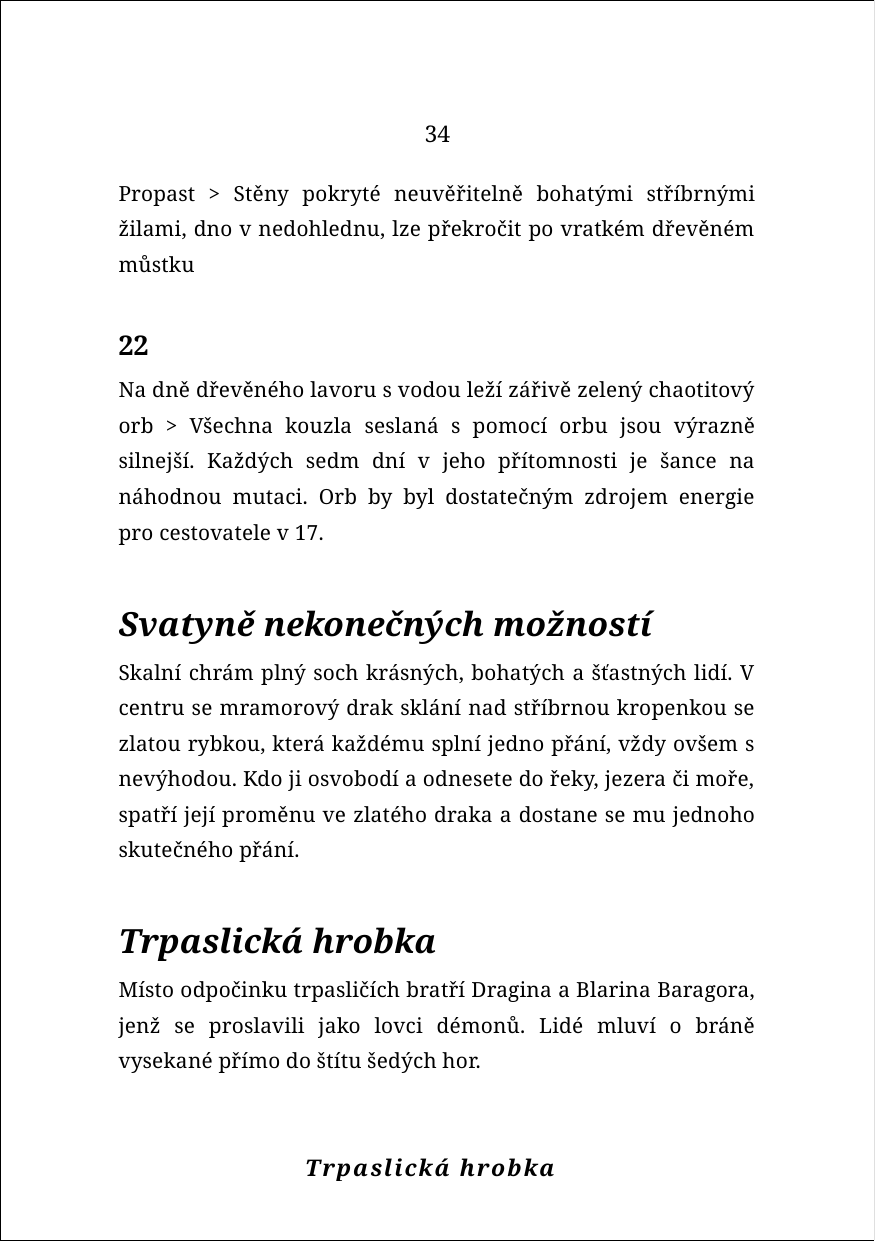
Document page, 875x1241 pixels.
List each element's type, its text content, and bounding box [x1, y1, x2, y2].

text Místo odpočinku trpasličích bratří Dragina a Blarina Baragora, jenž se proslavili jako lovci démonů. Lidé mluví o bráně vysekané přímo do štítu šedých hor. [118, 975, 756, 1075]
text Skalní chrám plný soch krásných, bohatých a šťastných lidí. V centru se mramorový drak sklání nad stříbrnou kropenkou se zlatou rybkou, která každému splní jedno přání, vždy ovšem s nevýhodou. Kdo ji osvobodí a odnesete do řeky, jezera či moře, spatří její proměnu ve zlatého draka a dostane se mu jednoho skutečného přání. [118, 658, 756, 864]
subtitle Svatyně nekonečných možností [118, 600, 756, 646]
subtitle 22 [118, 327, 756, 364]
subtitle Trpaslická hrobka [118, 918, 756, 963]
text Na dně dřevěného lavoru s vodou leží zářivě zelený chaotitový orb > Všechna kouzla seslaná s pomocí orbu jsou výrazně silnejší. Každých sedm dní v jeho přítomnosti je šance na náhodnou mutaci. Orb by byl dostatečným zdrojem energie pro cestovatele v 17. [118, 376, 756, 546]
text Propast > Stěny pokryté neuvěřitelně bohatými stříbrnými žilami, dno v nedohlednu, lze překročit po vratkém dřevěném můstku [118, 179, 756, 278]
